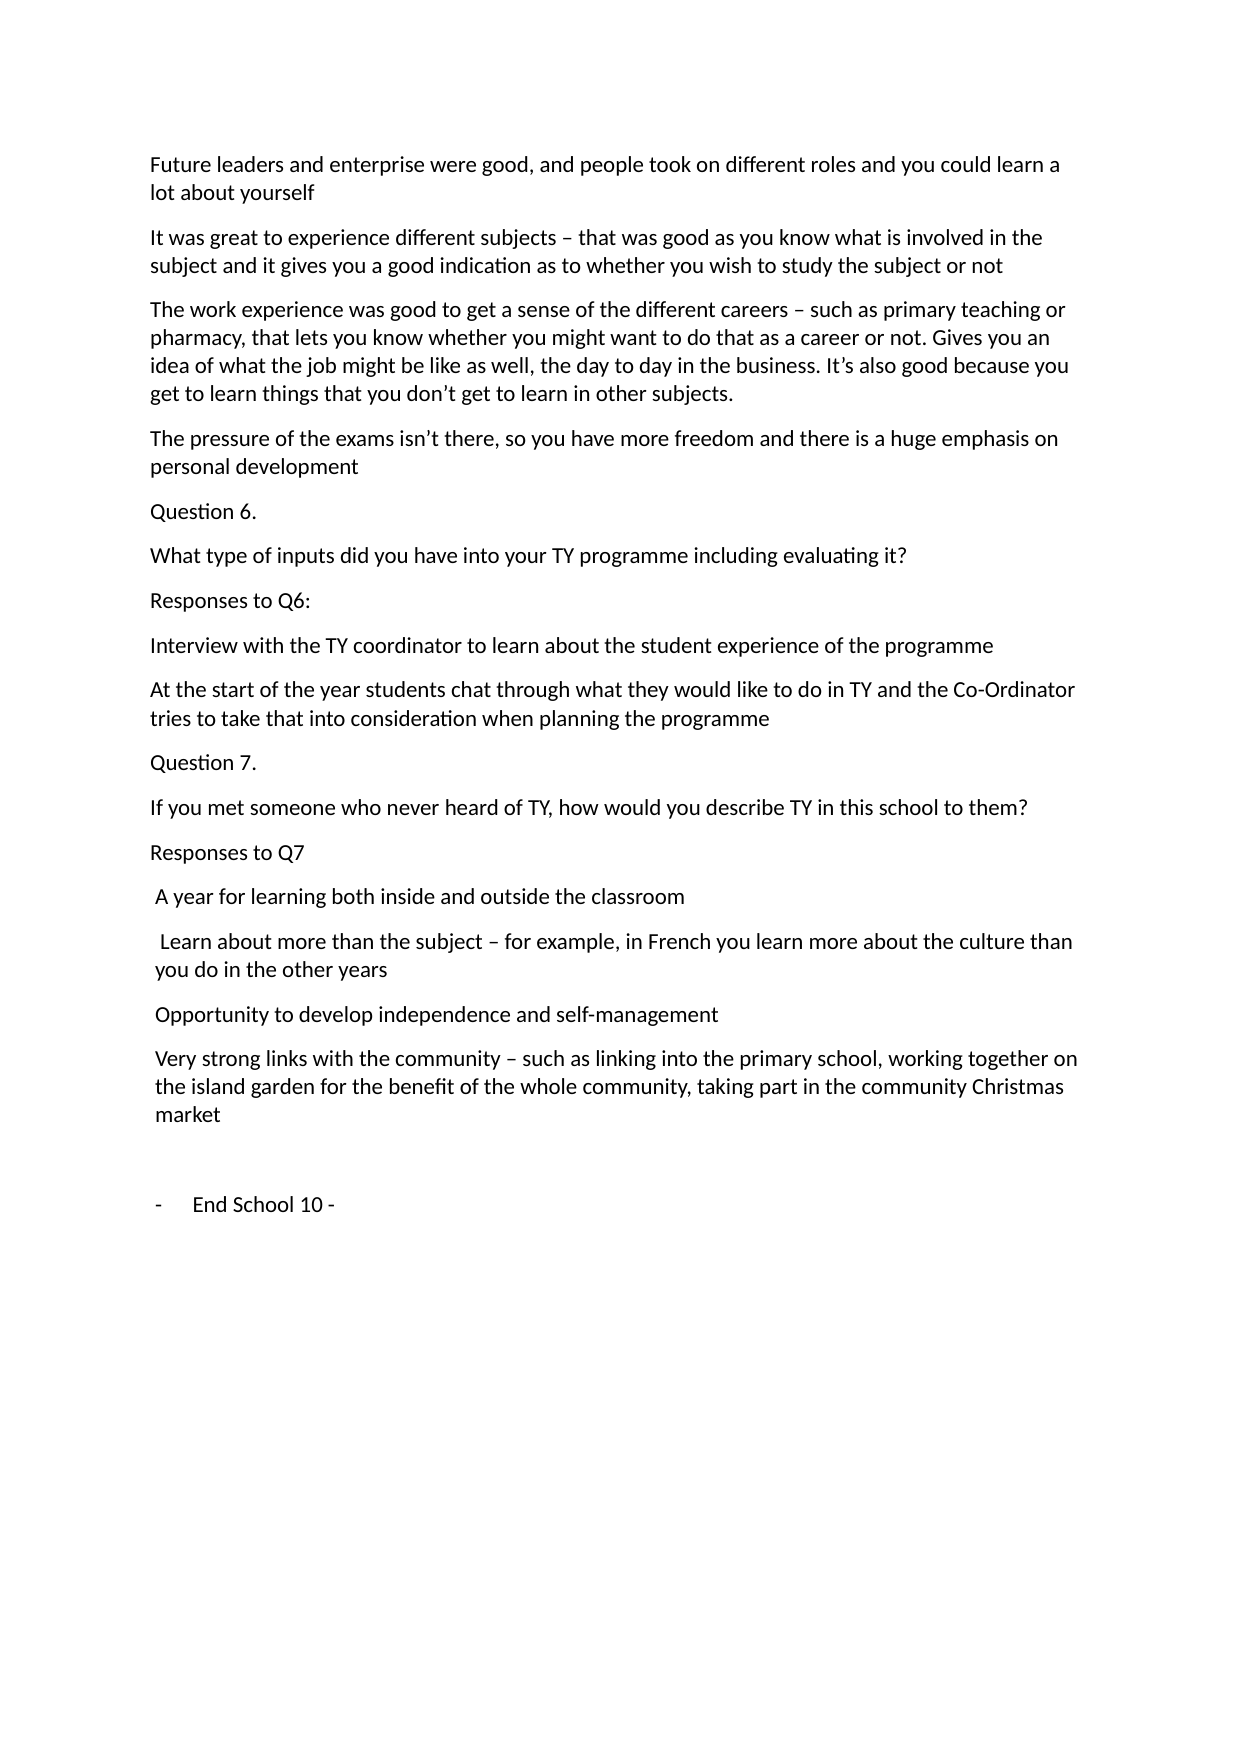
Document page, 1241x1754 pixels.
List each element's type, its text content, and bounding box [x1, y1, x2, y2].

text Very strong links with the community – such as linking into the primary school, working together on the island garden for the benefit of the whole community, taking part in the community Christmas market [155, 1044, 1090, 1128]
text Responses to Q7 [150, 838, 1090, 866]
text Future leaders and enterprise were good, and people took on different roles and you could learn a lot about yourself [150, 150, 1090, 206]
text A year for learning both inside and outside the classroom [155, 882, 1090, 910]
text The pressure of the exams isn’t there, so you have more freedom and there is a huge emphasis on personal development [150, 424, 1090, 480]
text The work experience was good to get a sense of the different careers – such as primary teaching or pharmacy, that lets you know whether you might want to do that as a career or not. Gives you an idea of what the job might be like as well, the day to day in the business. It’s also good because you get to learn things that you don’t get to learn in other subjects. [150, 295, 1090, 407]
text Question 6. [150, 497, 1090, 525]
text Question 7. [150, 748, 1090, 776]
text Opportunity to develop independence and self-management [155, 1000, 1090, 1028]
text At the start of the year students chat through what they would like to do in TY and the Co-Ordinator tries to take that into consideration when planning the programme [150, 676, 1090, 732]
text If you met someone who never heard of TY, how would you describe TY in this school to them? [150, 793, 1090, 821]
text It was great to experience different subjects – that was good as you know what is involved in the subject and it gives you a good indication as to whether you wish to study the subject or not [150, 223, 1090, 279]
list End School 10 - [155, 1190, 1090, 1218]
text Learn about more than the subject – for example, in French you learn more about the culture than you do in the other years [155, 927, 1090, 983]
text What type of inputs did you have into your TY programme including evaluating it? [150, 542, 1090, 569]
text Responses to Q6: [150, 586, 1090, 614]
text Interview with the TY coordinator to learn about the student experience of the programme [150, 631, 1090, 659]
